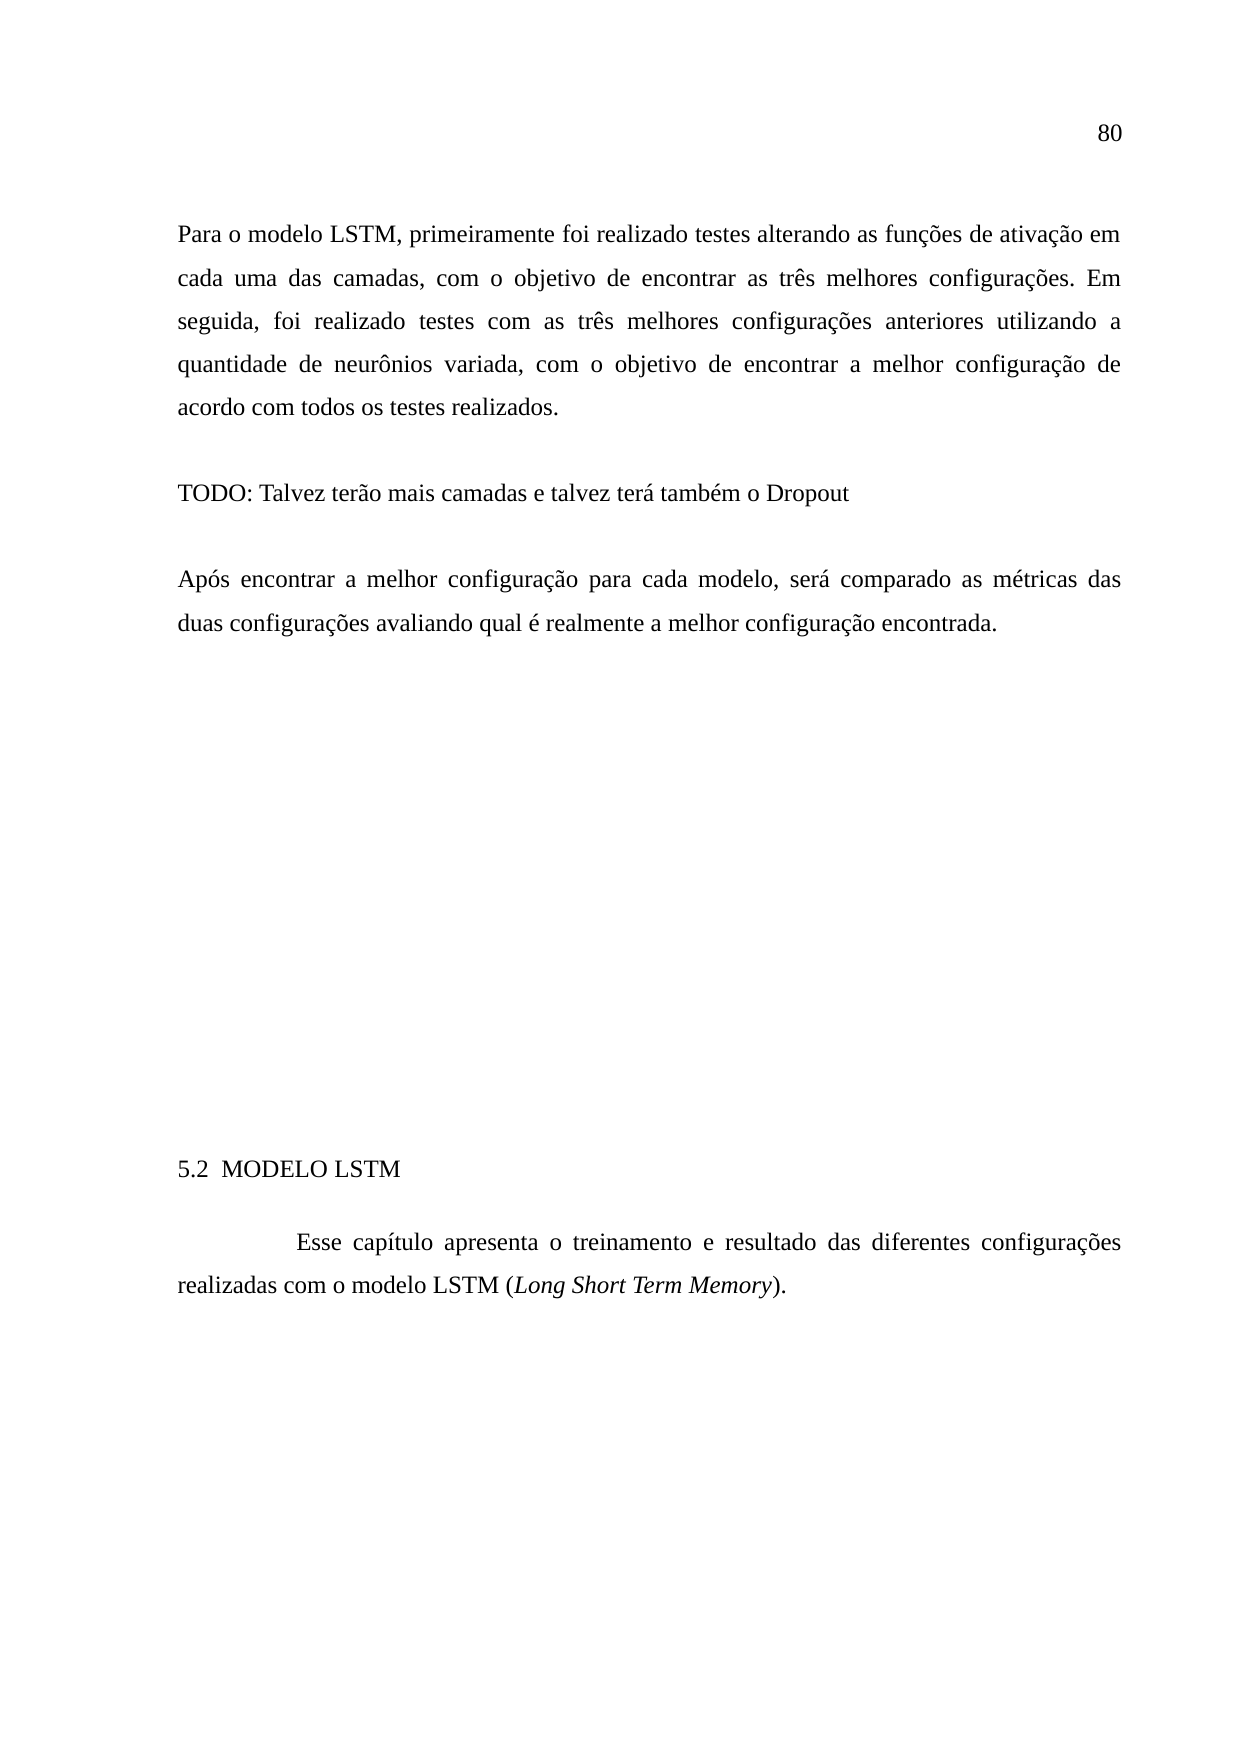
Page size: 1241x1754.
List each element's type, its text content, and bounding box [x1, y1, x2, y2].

text Esse capítulo apresenta o treinamento e resultado das diferentes configurações realizadas com o modelo LSTM (Long Short Term Memory). [177, 1227, 1122, 1299]
text Após encontrar a melhor configuração para cada modelo, será comparado as métricas das duas configurações avaliando qual é realmente a melhor configuração encontrada. [177, 564, 1122, 636]
text Para o modelo LSTM, primeiramente foi realizado testes alterando as funções de ativação em cada uma das camadas, com o objetivo de encontrar as três melhores configurações. Em seguida, foi realizado testes com as três melhores configurações anteriores utilizando a quantidade de neurônios variada, com o objetivo de encontrar a melhor configuração de acordo com todos os testes realizados. [177, 219, 1122, 421]
subtitle MODELO LSTM [177, 1154, 1122, 1183]
text TODO: Talvez terão mais camadas e talvez terá também o Dropout [177, 478, 1122, 507]
